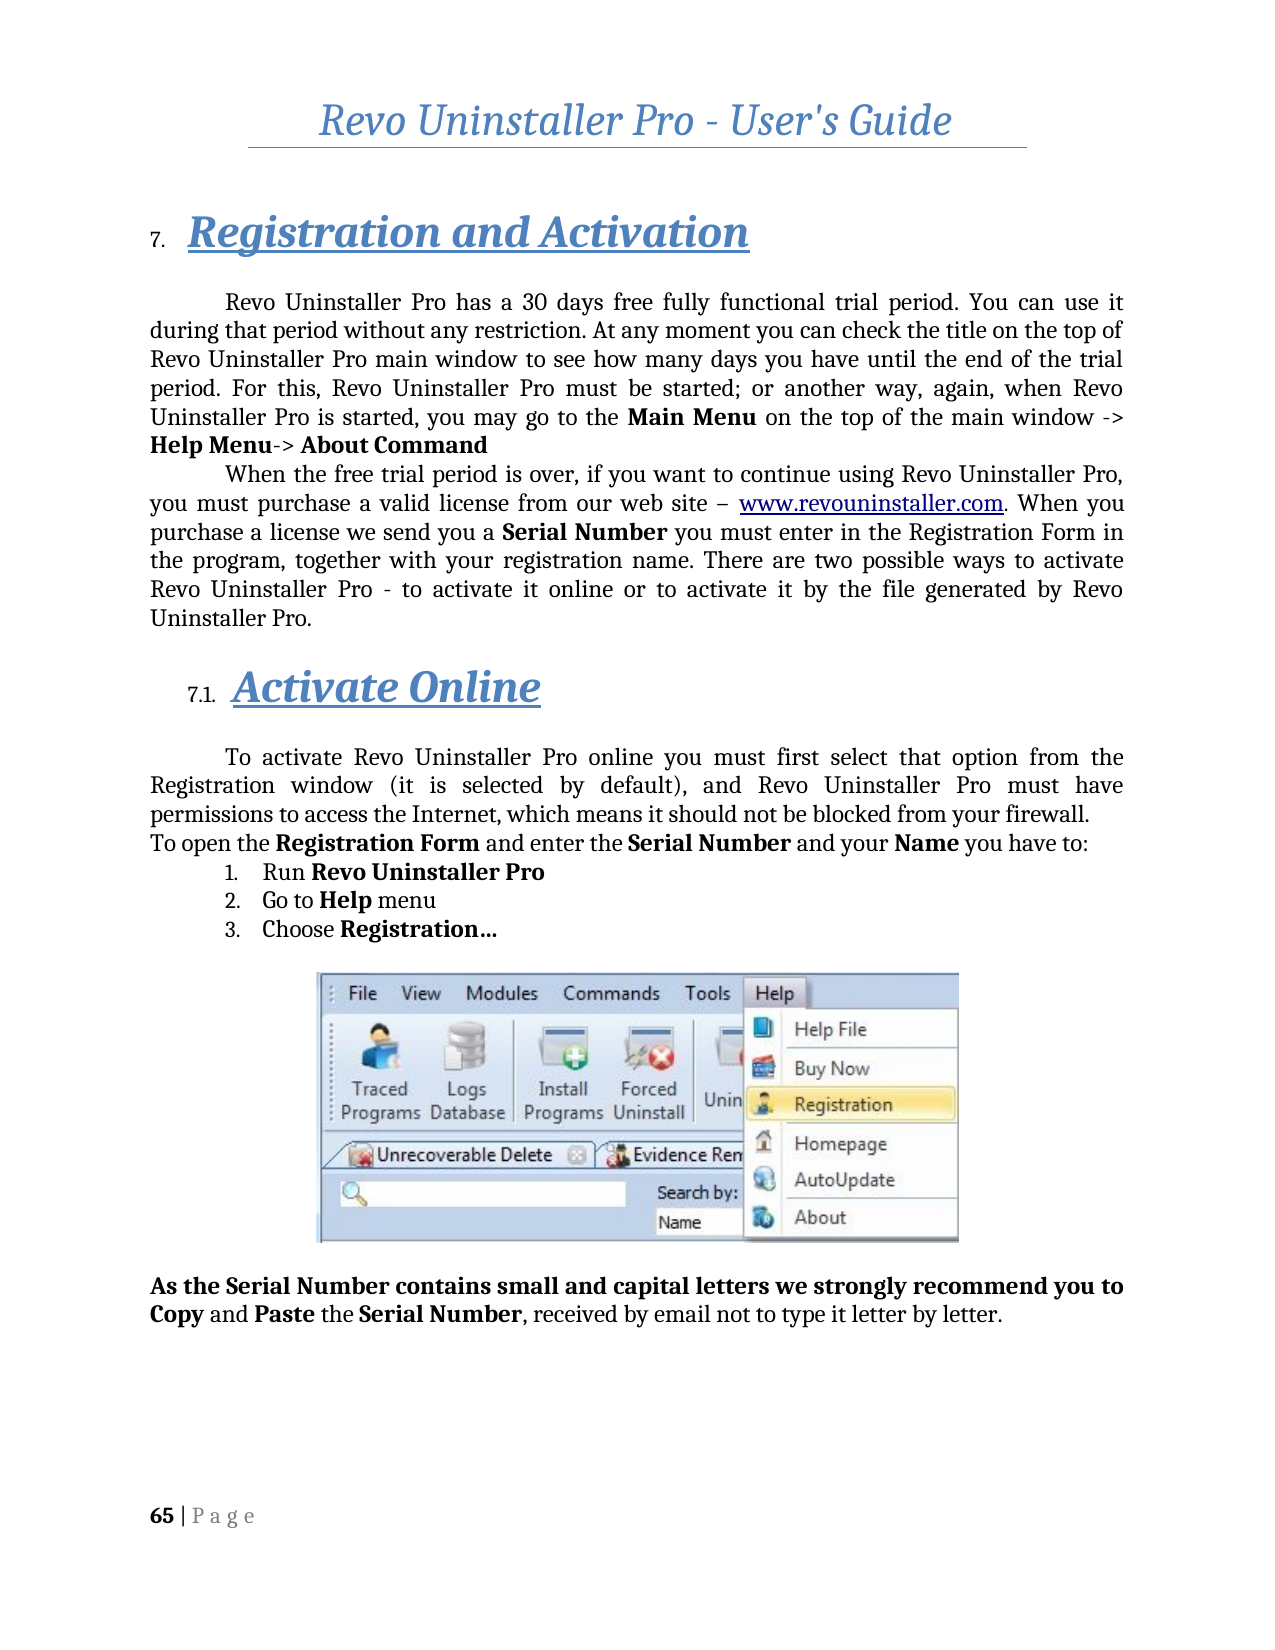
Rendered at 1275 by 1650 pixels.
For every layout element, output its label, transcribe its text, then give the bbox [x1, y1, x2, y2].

text To open the Registration Form and enter the Serial Number and your Name you have to: [150, 829, 1125, 858]
list Run Revo Uninstaller Pro [225, 858, 1125, 886]
text To activate Revo Uninstaller Pro online you must first select that option from the Registration window (it is selected by default), and Revo Uninstaller Pro must have permissions to access the Internet, which means it should not be blocked from your firewall. [150, 743, 1125, 829]
list Activate Online [187, 661, 1125, 714]
text When the free trial period is over, if you want to continue using Revo Uninstaller Pro, you must purchase a valid license from our web site – www.revouninstaller.com. When you purchase a license we send you a Serial Number you must enter in the Registration Form in the program, together with your registration name. There are two possible ways to activate Revo Uninstaller Pro - to activate it online or to activate it by the file generated by Revo Uninstaller Pro. [150, 460, 1125, 632]
list Registration and Activation [150, 206, 1125, 259]
list Choose Registration… [225, 915, 1125, 944]
text Revo Uninstaller Pro has a 30 days free fully functional trial period. You can use it during that period without any restriction. At any moment you can check the title on the top of Revo Uninstaller Pro main window to see how many days you have until the end of the trial period. For this, Revo Uninstaller Pro must be started; or another way, again, when Revo Uninstaller Pro is started, you may go to the Main Menu on the top of the main window -> Help Menu-> About Command [150, 287, 1125, 460]
text As the Serial Number contains small and capital letters we strongly recommend you to Copy and Paste the Serial Number, received by email not to type it letter by letter. [150, 1272, 1125, 1329]
list Go to Help menu [225, 886, 1125, 915]
